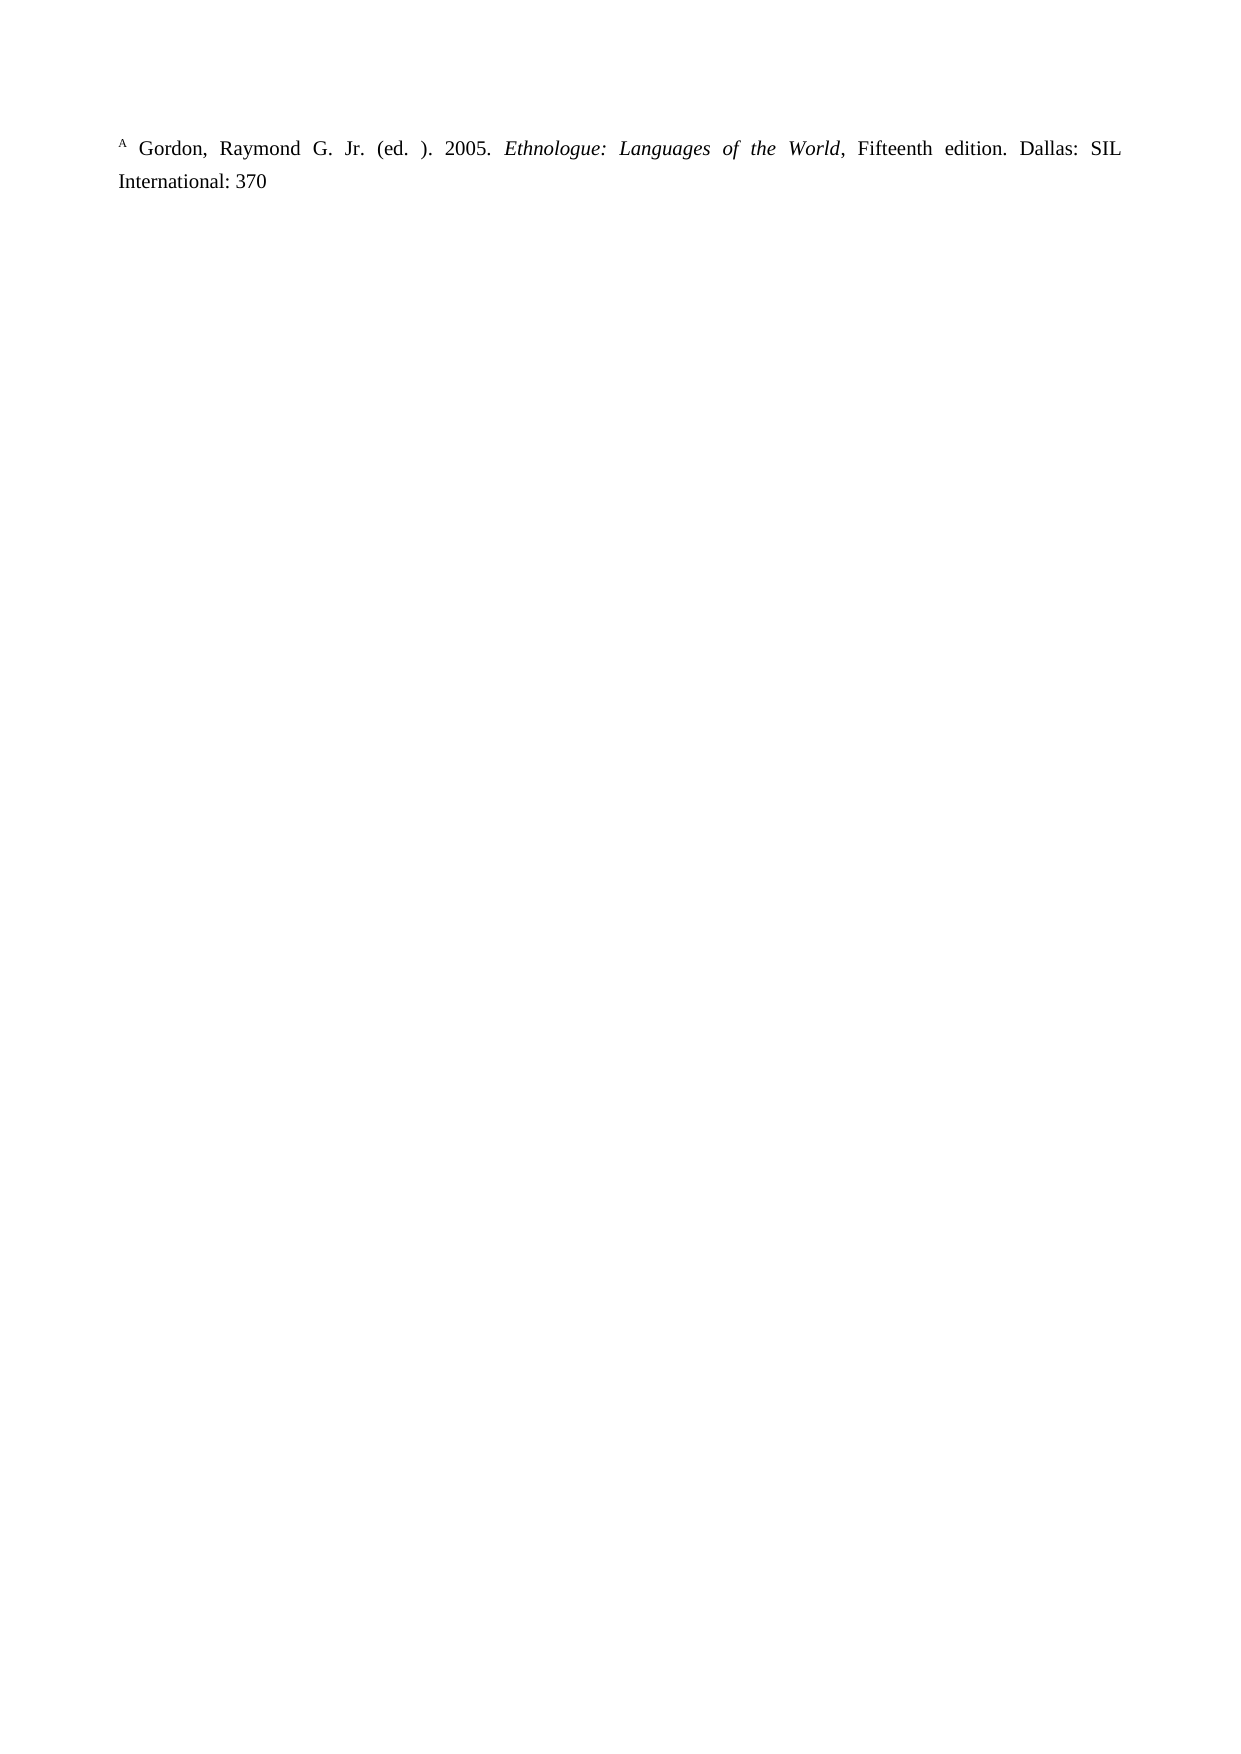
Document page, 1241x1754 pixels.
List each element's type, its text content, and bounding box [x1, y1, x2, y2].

text Gordon, Raymond G. Jr. (ed. ). 2005. Ethnologue: Languages of the World, Fifteenth edition. Dallas: SIL International: 370 [118, 128, 1122, 195]
